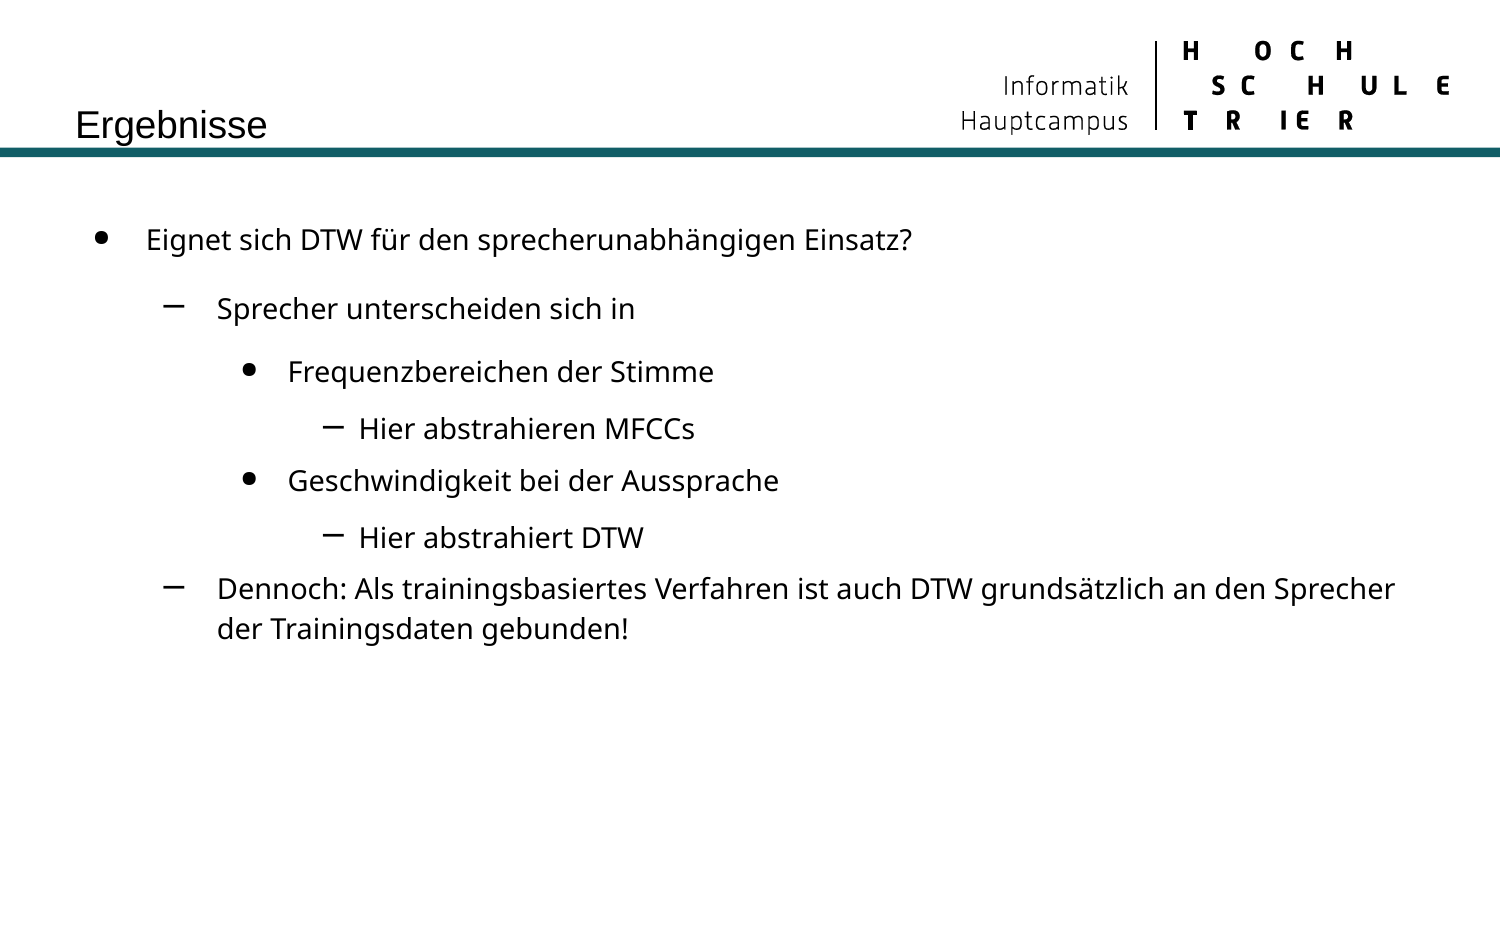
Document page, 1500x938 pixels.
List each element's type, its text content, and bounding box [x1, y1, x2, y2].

title Ergebnisse [75, 37, 1425, 194]
list Eignet sich DTW für den sprecherunabhängigen Einsatz? Sprecher unterscheiden sich in Frequenzbereichen der Stimme Hier abstrahieren MFCCs Geschwindigkeit bei der Aussprache Hier abstrahiert DTW Dennoch: Als trainingsbasiertes Verfahren ist auch DTW grundsätzlich an den Sprecher der Trainingsdaten gebunden! [75, 219, 1426, 938]
